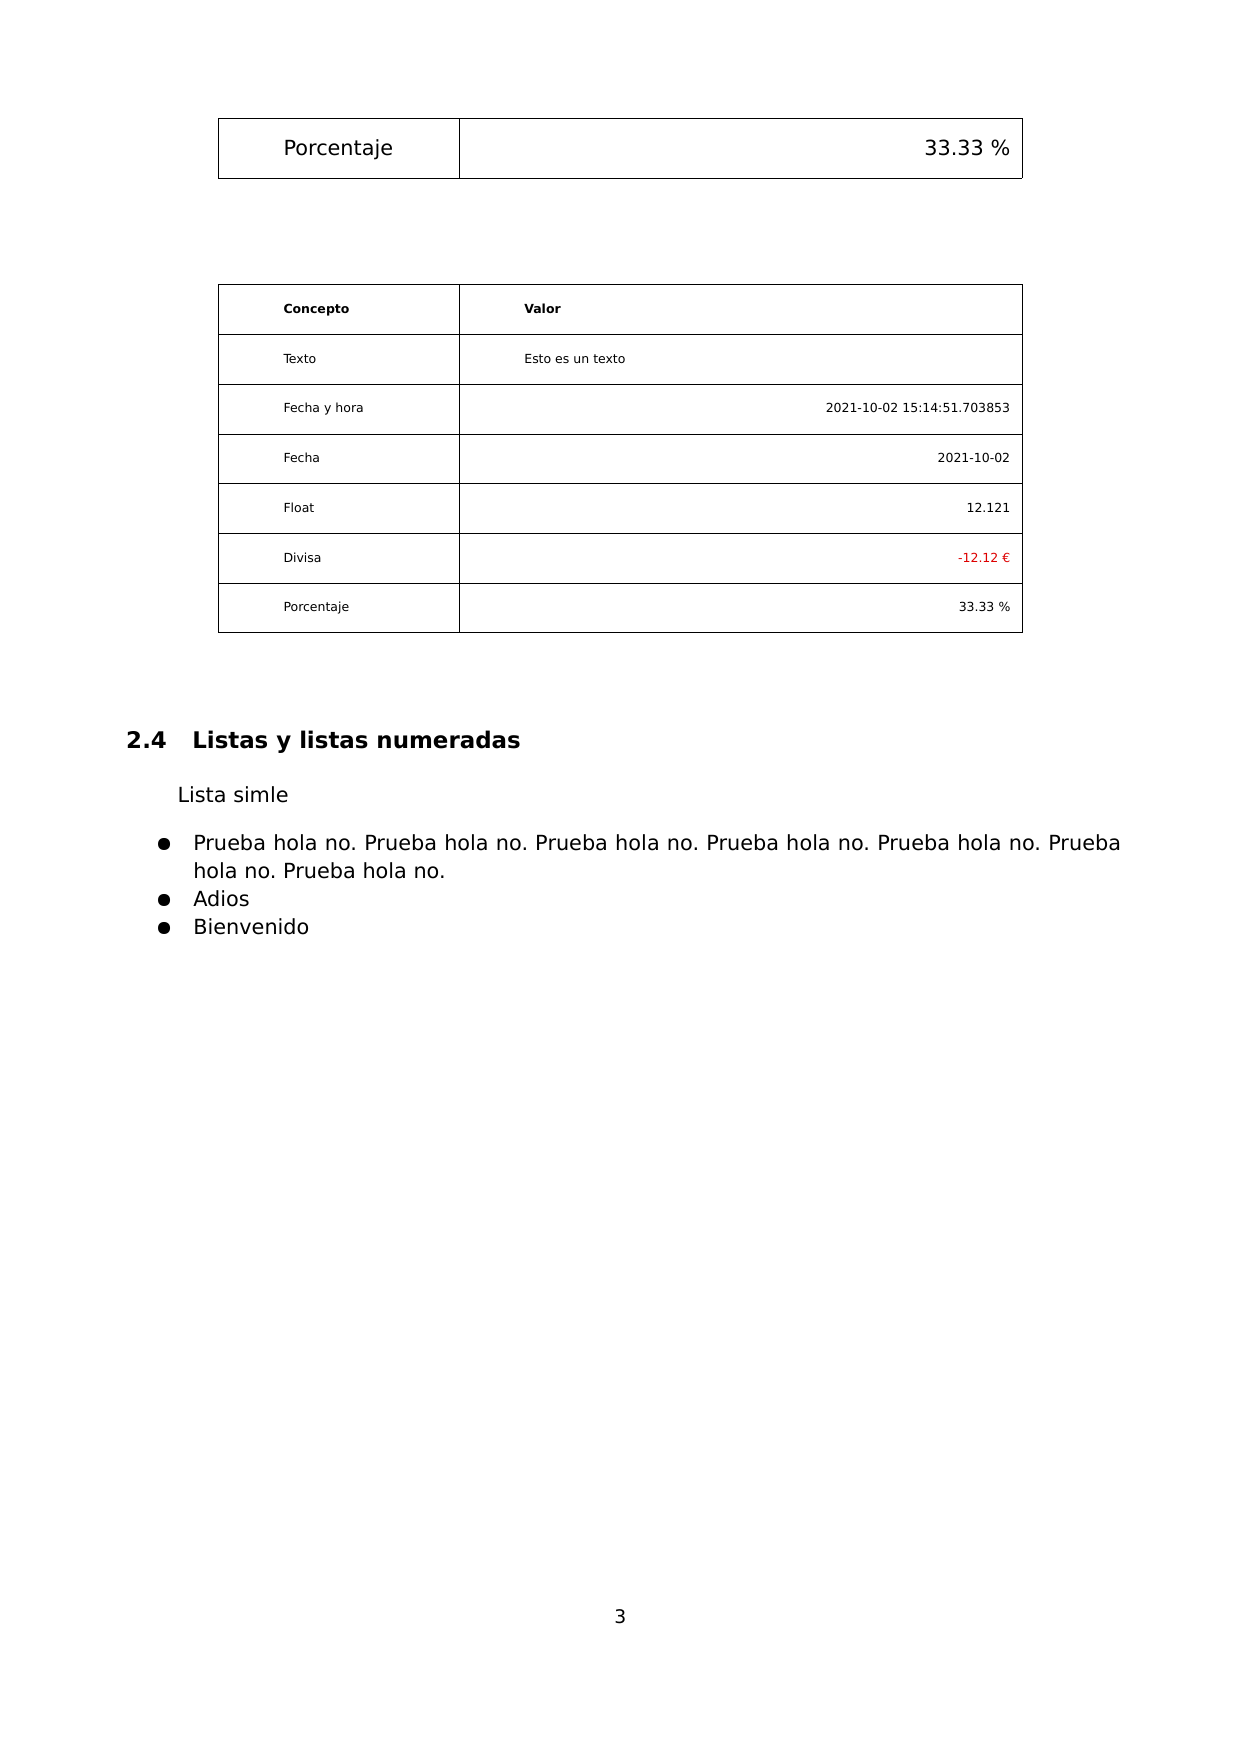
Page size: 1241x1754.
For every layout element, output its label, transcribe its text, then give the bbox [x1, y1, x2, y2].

table_header Valor [460, 285, 1022, 334]
table_cell Texto [219, 335, 459, 384]
list Prueba hola no. Prueba hola no. Prueba hola no. Prueba hola no. Prueba hola no. Prueba hola no. Prueba hola no. [156, 831, 1122, 883]
table_cell 33.33 % [460, 119, 1022, 177]
list Bienvenido [156, 915, 1122, 939]
table_cell Float [219, 484, 459, 533]
table_cell 12.121 [460, 484, 1022, 533]
table_cell -12.12 € [460, 534, 1022, 582]
table_cell Fecha y hora [219, 385, 459, 433]
list Adios [156, 887, 1122, 911]
table_cell 2021-10-02 15:14:51.703853 [460, 385, 1022, 433]
table_header Concepto [219, 285, 459, 334]
subtitle Listas y listas numeradas [118, 727, 1122, 754]
table_cell 2021-10-02 [460, 435, 1022, 483]
table_cell Porcentaje [219, 584, 459, 632]
table_cell Divisa [219, 534, 459, 582]
table_cell Esto es un texto [460, 335, 1022, 384]
table_cell Porcentaje [219, 119, 459, 177]
text Lista simle [118, 783, 1122, 808]
table_cell Fecha [219, 435, 459, 483]
table_cell 33.33 % [460, 584, 1022, 632]
